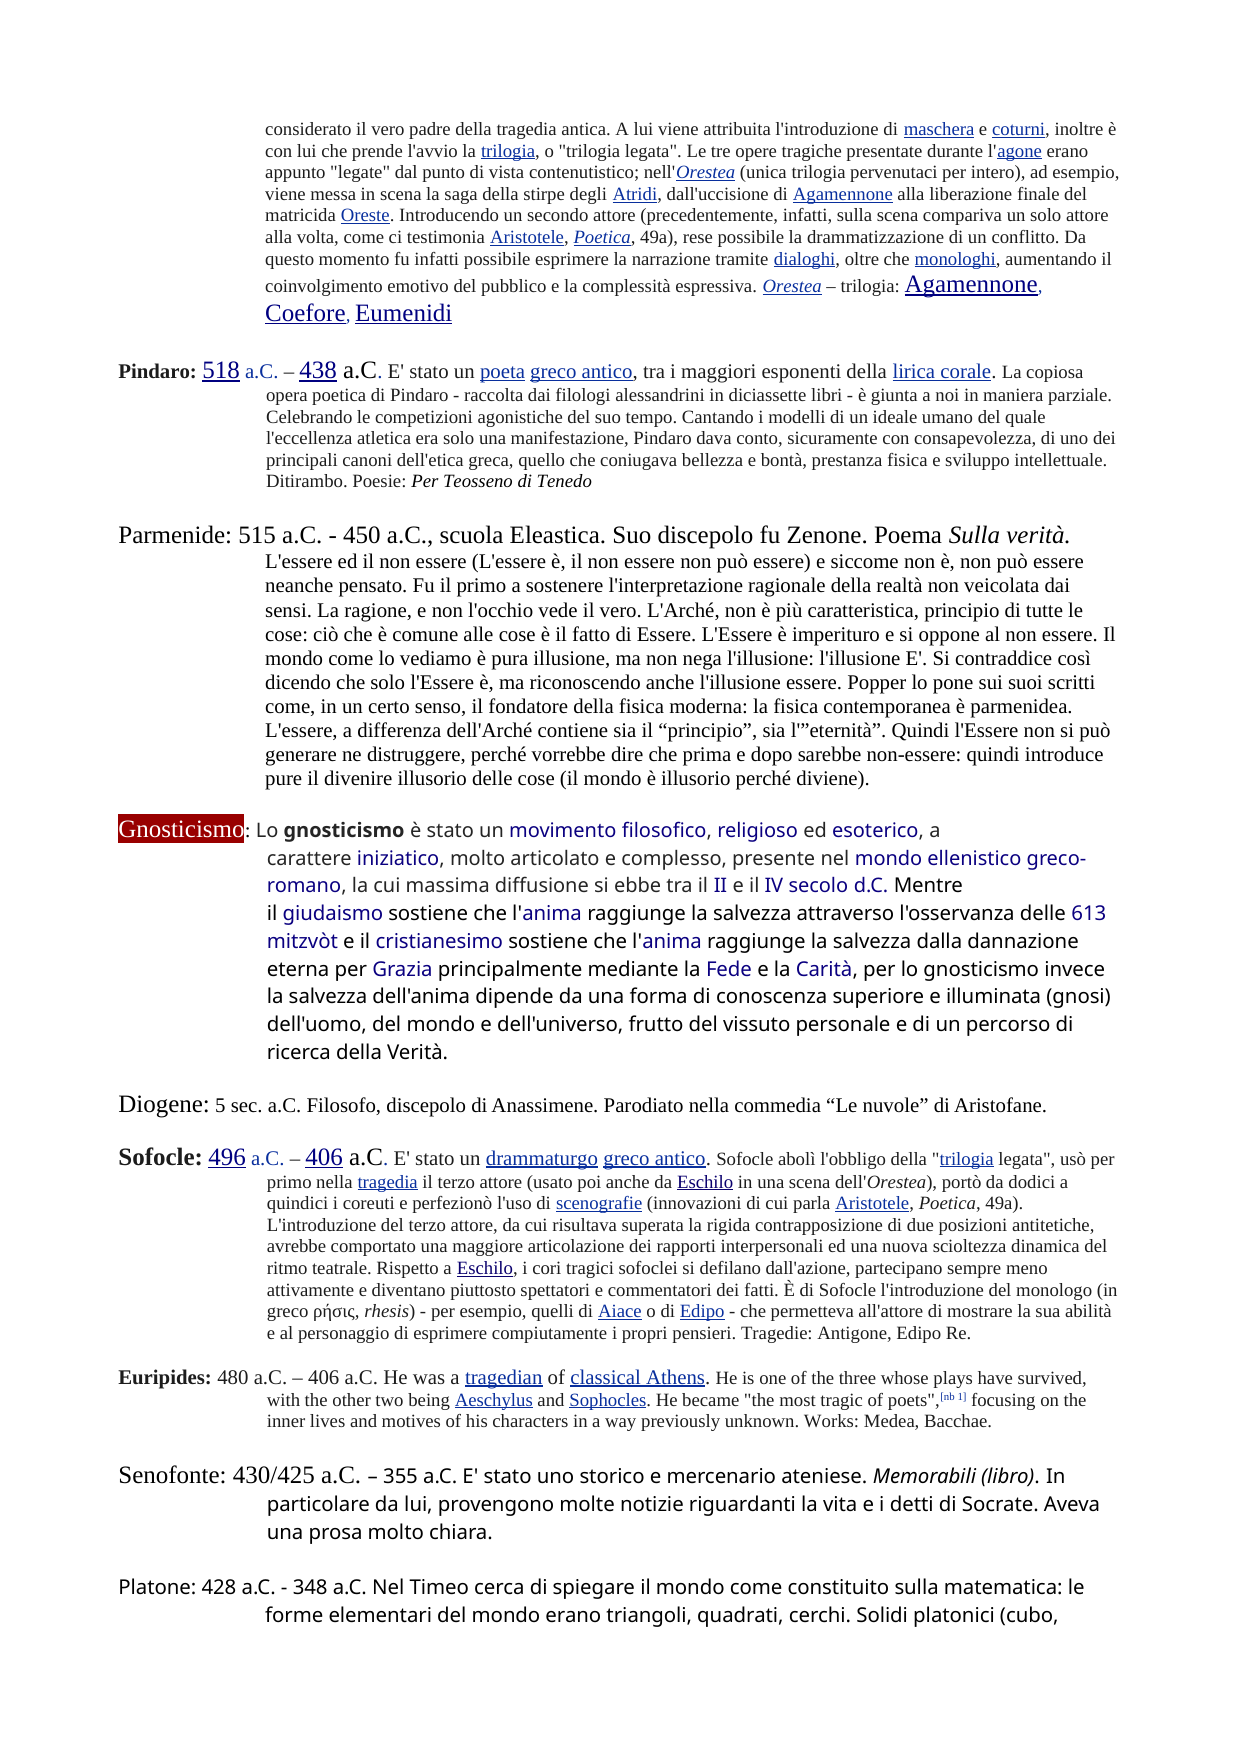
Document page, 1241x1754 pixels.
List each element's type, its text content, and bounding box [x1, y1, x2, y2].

text Senofonte: 430/425 a.C. – 355 a.C. E' stato uno storico e mercenario ateniese. Memorabili (libro). In particolare da lui, provengono molte notizie riguardanti la vita e i detti di Socrate. Aveva una prosa molto chiara. [118, 1461, 1122, 1545]
text Parmenide: 515 a.C. - 450 a.C., scuola Eleastica. Suo discepolo fu Zenone. Poema Sulla verità. L'essere ed il non essere (L'essere è, il non essere non può essere) e siccome non è, non può essere neanche pensato. Fu il primo a sostenere l'interpretazione ragionale della realtà non veicolata dai sensi. La ragione, e non l'occhio vede il vero. L'Arché, non è più caratteristica, principio di tutte le cose: ciò che è comune alle cose è il fatto di Essere. L'Essere è imperituro e si oppone al non essere. Il mondo come lo vediamo è pura illusione, ma non nega l'illusione: l'illusione E'. Si contraddice così dicendo che solo l'Essere è, ma riconoscendo anche l'illusione essere. Popper lo pone sui suoi scritti come, in un certo senso, il fondatore della fisica moderna: la fisica contemporanea è parmenidea. L'essere, a differenza dell'Arché contiene sia il “principio”, sia l'”eternità”. Quindi l'Essere non si può generare ne distruggere, perché vorrebbe dire che prima e dopo sarebbe non-essere: quindi introduce pure il divenire illusorio delle cose (il mondo è illusorio perché diviene). [118, 521, 1122, 790]
text considerato il vero padre della tragedia antica. A lui viene attribuita l'introduzione di maschera e coturni, inoltre è con lui che prende l'avvio la trilogia, o "trilogia legata". Le tre opere tragiche presentate durante l'agone erano appunto "legate" dal punto di vista contenutistico; nell'Orestea (unica trilogia pervenutaci per intero), ad esempio, viene messa in scena la saga della stirpe degli Atridi, dall'uccisione di Agamennone alla liberazione finale del matricida Oreste. Introducendo un secondo attore (precedentemente, infatti, sulla scena compariva un solo attore alla volta, come ci testimonia Aristotele, Poetica, 49a), rese possibile la drammatizzazione di un conflitto. Da questo momento fu infatti possibile esprimere la narrazione tramite dialoghi, oltre che monologhi, aumentando il coinvolgimento emotivo del pubblico e la complessità espressiva. Orestea – trilogia: Agamennone, Coefore, Eumenidi [118, 118, 1122, 327]
text Euripides: 480 a.C. – 406 a.C. He was a tragedian of classical Athens. He is one of the three whose plays have survived, with the other two being Aeschylus and Sophocles. He became "the most tragic of poets",[nb 1] focusing on the inner lives and motives of his characters in a way previously unknown. Works: Medea, Bacchae. [118, 1365, 1122, 1432]
text Diogene: 5 sec. a.C. Filosofo, discepolo di Anassimene. Parodiato nella commedia “Le nuvole” di Aristofane. [118, 1089, 1122, 1118]
text Pindaro: 518 a.C. – 438 a.C. E' stato un poeta greco antico, tra i maggiori esponenti della lirica corale. La copiosa opera poetica di Pindaro - raccolta dai filologi alessandrini in diciassette libri - è giunta a noi in maniera parziale. Celebrando le competizioni agonistiche del suo tempo. Cantando i modelli di un ideale umano del quale l'eccellenza atletica era solo una manifestazione, Pindaro dava conto, sicuramente con consapevolezza, di uno dei principali canoni dell'etica greca, quello che coniugava bellezza e bontà, prestanza fisica e sviluppo intellettuale. Ditirambo. Poesie: Per Teosseno di Tenedo [118, 355, 1122, 492]
text Sofocle: 496 a.C. – 406 a.C. E' stato un drammaturgo greco antico. Sofocle abolì l'obbligo della "trilogia legata", usò per primo nella tragedia il terzo attore (usato poi anche da Eschilo in una scena dell'Orestea), portò da dodici a quindici i coreuti e perfezionò l'uso di scenografie (innovazioni di cui parla Aristotele, Poetica, 49a). L'introduzione del terzo attore, da cui risultava superata la rigida contrapposizione di due posizioni antitetiche, avrebbe comportato una maggiore articolazione dei rapporti interpersonali ed una nuova scioltezza dinamica del ritmo teatrale. Rispetto a Eschilo, i cori tragici sofoclei si defilano dall'azione, partecipano sempre meno attivamente e diventano piuttosto spettatori e commentatori dei fatti. È di Sofocle l'introduzione del monologo (in greco ρήσις, rhesis) - per esempio, quelli di Aiace o di Edipo - che permetteva all'attore di mostrare la sua abilità e al personaggio di esprimere compiutamente i propri pensieri. Tragedie: Antigone, Edipo Re. [118, 1142, 1122, 1343]
text Platone: 428 a.C. - 348 a.C. Nel Timeo cerca di spiegare il mondo come constituito sulla matematica: le forme elementari del mondo erano triangoli, quadrati, cerchi. Solidi platonici (cubo, [118, 1573, 1122, 1628]
text Gnosticismo: Lo gnosticismo è stato un movimento filosofico, religioso ed esoterico, a carattere iniziatico, molto articolato e complesso, presente nel mondo ellenistico greco-romano, la cui massima diffusione si ebbe tra il II e il IV secolo d.C. Mentre il giudaismo sostiene che l'anima raggiunge la salvezza attraverso l'osservanza delle 613 mitzvòt e il cristianesimo sostiene che l'anima raggiunge la salvezza dalla dannazione eterna per Grazia principalmente mediante la Fede e la Carità, per lo gnosticismo invece la salvezza dell'anima dipende da una forma di conoscenza superiore e illuminata (gnosi) dell'uomo, del mondo e dell'universo, frutto del vissuto personale e di un percorso di ricerca della Verità. [118, 814, 1122, 1065]
